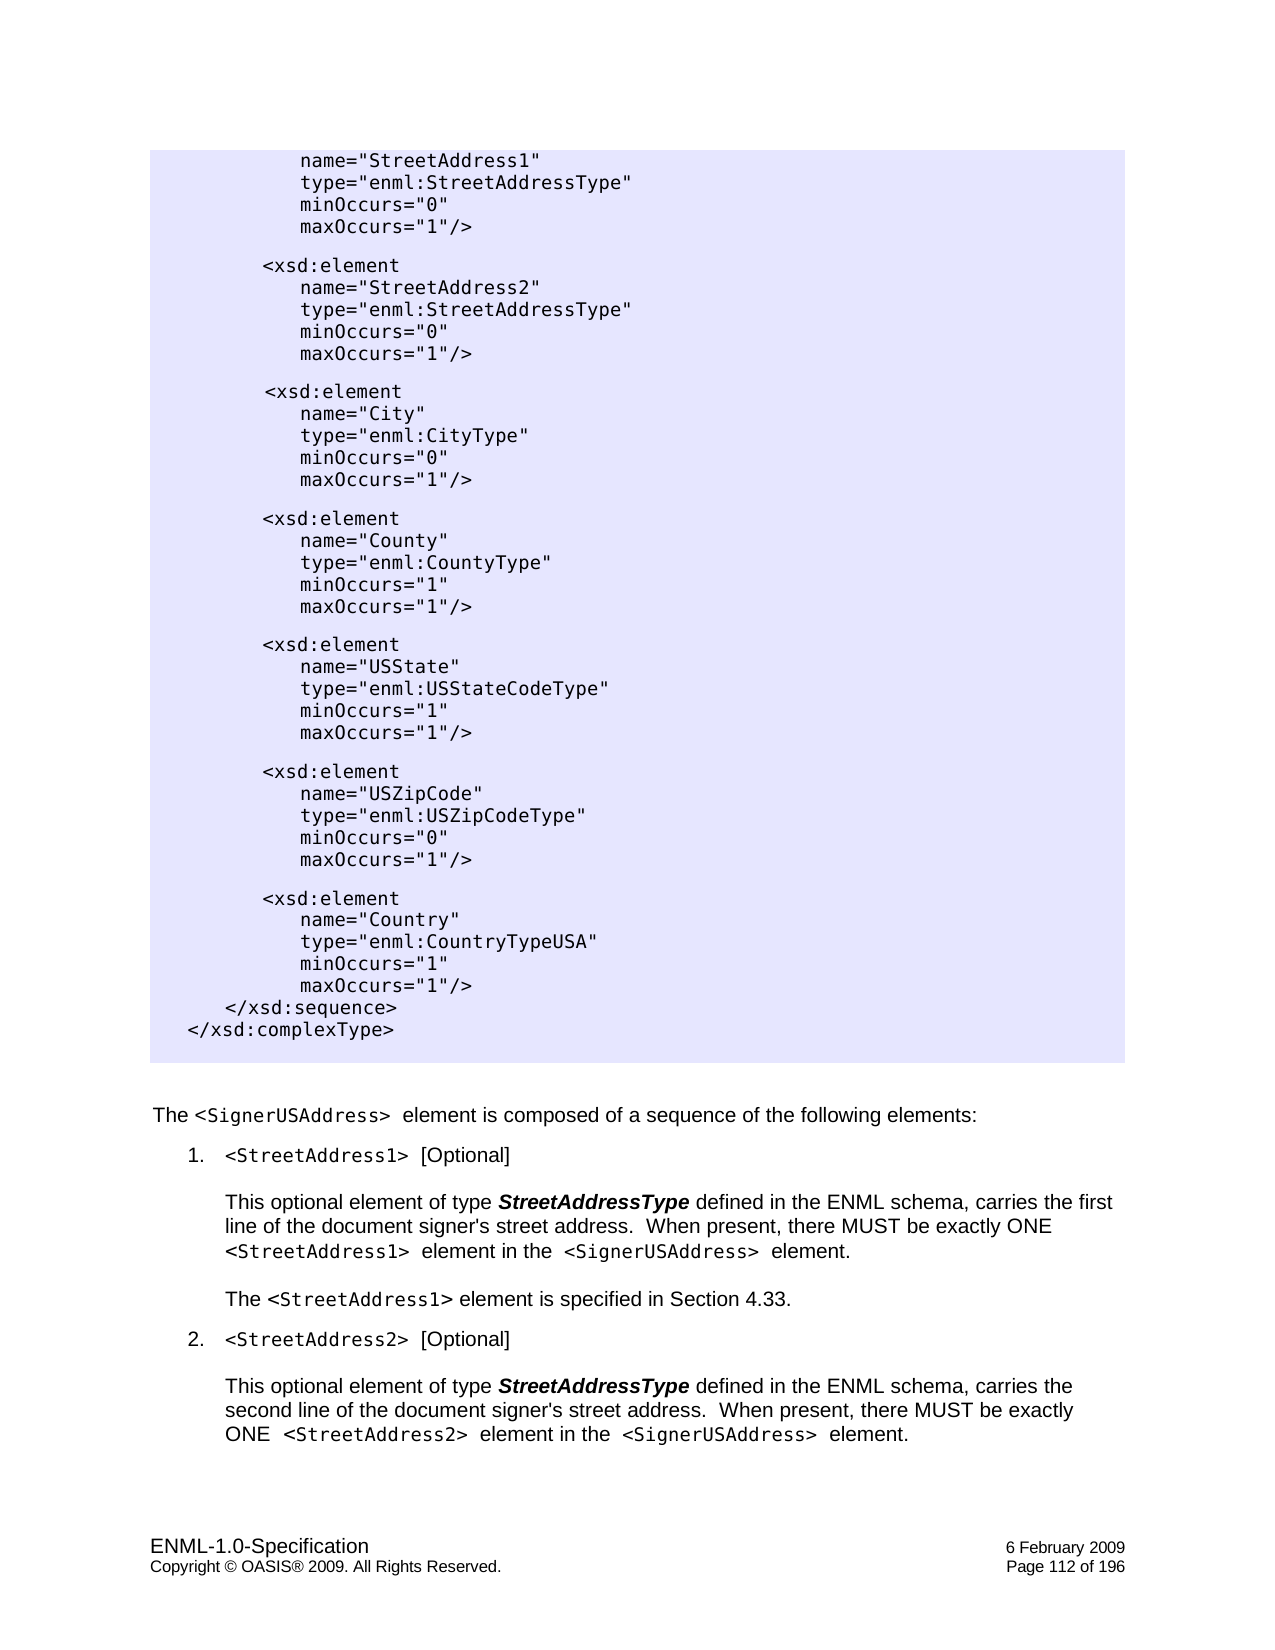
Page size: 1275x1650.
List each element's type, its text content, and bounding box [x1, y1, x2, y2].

text <xsd:element name="StreetAddress2" type="enml:StreetAddressType" minOccurs="0" maxOccurs="1"/> [150, 254, 1125, 364]
text <xsd:element name="Country" type="enml:CountryTypeUSA" minOccurs="1" maxOccurs="1"/> </xsd:sequence> </xsd:complexType> [150, 887, 1125, 1063]
text <xsd:element name="USZipCode" type="enml:USZipCodeType" minOccurs="0" maxOccurs="1"/> [150, 761, 1125, 871]
list <StreetAddress1> [Optional] This optional element of type StreetAddressType defined in the ENML schema, carries the first line of the document signer's street address. When present, there MUST be exactly ONE <StreetAddress1> element in the <SignerUSAddress> element. The <StreetAddress1> element is specified in Section 4.33. [187, 1144, 1125, 1311]
text <xsd:element name="County" type="enml:CountyType" minOccurs="1" maxOccurs="1"/> [150, 508, 1125, 618]
list <StreetAddress2> [Optional] This optional element of type StreetAddressType defined in the ENML schema, carries the second line of the document signer's street address. When present, there MUST be exactly ONE <StreetAddress2> element in the <SignerUSAddress> element. [187, 1328, 1125, 1447]
text name="StreetAddress1" type="enml:StreetAddressType" minOccurs="0" maxOccurs="1"/> [150, 150, 1125, 238]
text <xsd:element name="USState" type="enml:USStateCodeType" minOccurs="1" maxOccurs="1"/> [150, 634, 1125, 744]
text <xsd:element name="City" type="enml:CityType" minOccurs="0" maxOccurs="1"/> [150, 381, 1125, 491]
text The <SignerUSAddress> element is composed of a sequence of the following elements: [152, 1080, 1125, 1127]
